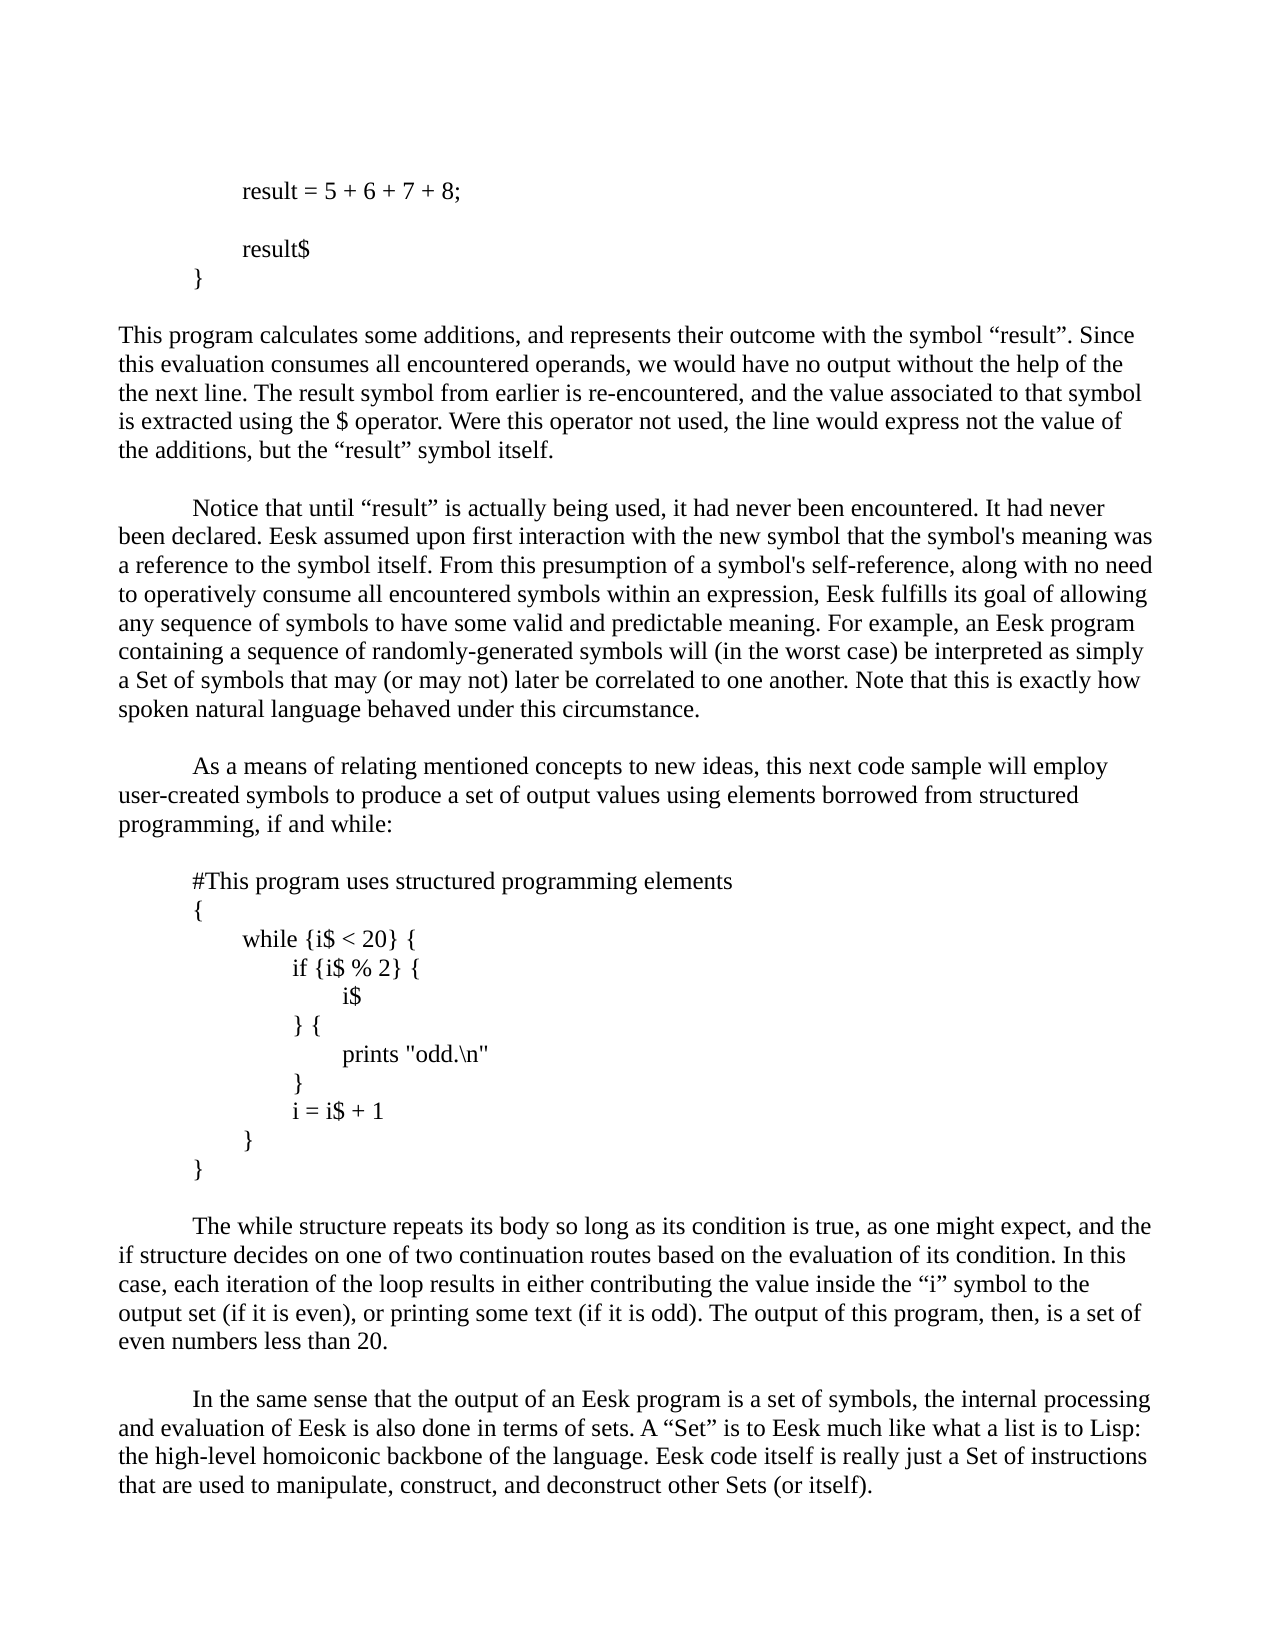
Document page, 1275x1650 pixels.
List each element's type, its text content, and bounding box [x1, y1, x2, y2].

text } [192, 1068, 1157, 1096]
text result$ [192, 234, 1157, 263]
text while {i$ < 20} { [192, 924, 1157, 953]
text In the same sense that the output of an Eesk program is a set of symbols, the internal processing and evaluation of Eesk is also done in terms of sets. A “Set” is to Eesk much like what a list is to Lisp: the high-level homoiconic backbone of the language. Eesk code itself is really just a Set of instructions that are used to manipulate, construct, and deconstruct other Sets (or itself). [118, 1384, 1157, 1499]
text #This program uses structured programming elements [192, 866, 1157, 895]
text As a means of relating mentioned concepts to new ideas, this next code sample will employ user-created symbols to produce a set of output values using elements borrowed from structured programming, if and while: [118, 751, 1157, 838]
text This program calculates some additions, and represents their outcome with the symbol “result”. Since this evaluation consumes all encountered operands, we would have no output without the help of the the next line. The result symbol from earlier is re-encountered, and the value associated to that symbol is extracted using the $ operator. Were this operator not used, the line would express not the value of the additions, but the “result” symbol itself. [118, 320, 1157, 464]
text } [192, 1154, 1157, 1183]
text { [192, 895, 1157, 924]
text The while structure repeats its body so long as its condition is true, as one might expect, and the if structure decides on one of two continuation routes based on the evaluation of its condition. In this case, each iteration of the loop results in either contributing the value inside the “i” symbol to the output set (if it is even), or printing some text (if it is odd). The output of this program, then, is a set of even numbers less than 20. [118, 1211, 1157, 1355]
text i = i$ + 1 [192, 1096, 1157, 1125]
text } [192, 1125, 1157, 1154]
text } [192, 263, 1157, 291]
text result = 5 + 6 + 7 + 8; [192, 176, 1157, 205]
text prints "odd.\n" [192, 1039, 1157, 1068]
text Notice that until “result” is actually being used, it had never been encountered. It had never been declared. Eesk assumed upon first interaction with the new symbol that the symbol's meaning was a reference to the symbol itself. From this presumption of a symbol's self-reference, along with no need to operatively consume all encountered symbols within an expression, Eesk fulfills its goal of allowing any sequence of symbols to have some valid and predictable meaning. For example, an Eesk program containing a sequence of randomly-generated symbols will (in the worst case) be interpreted as simply a Set of symbols that may (or may not) later be correlated to one another. Note that this is exactly how spoken natural language behaved under this circumstance. [118, 493, 1157, 723]
text i$ [192, 981, 1157, 1010]
text if {i$ % 2} { [192, 953, 1157, 981]
text } { [192, 1010, 1157, 1039]
